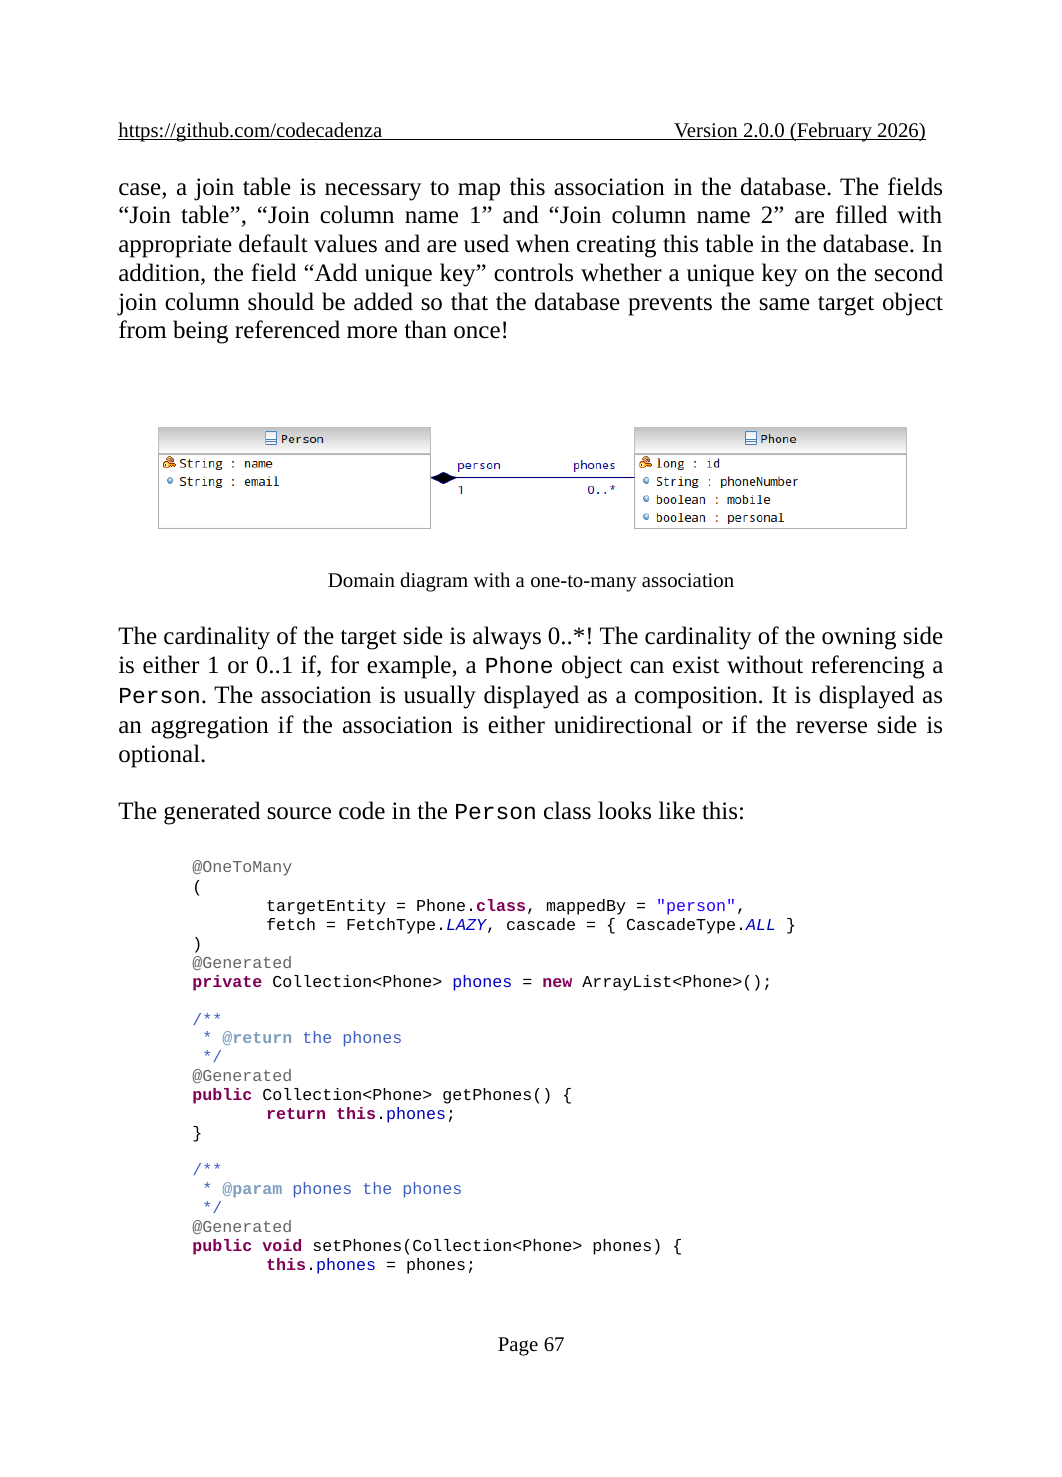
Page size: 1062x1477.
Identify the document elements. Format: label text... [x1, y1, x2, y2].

text fetch = FetchType.LAZY, cascade = { CascadeType.ALL } [118, 917, 944, 936]
text Domain diagram with a one-to-many association [118, 569, 944, 592]
picture [118, 385, 944, 569]
text public void setPhones(Collection<Phone> phones) { [118, 1237, 944, 1256]
text this.phones = phones; [118, 1256, 944, 1275]
text */ [118, 1049, 944, 1068]
text @Generated [118, 1218, 944, 1237]
text case, a join table is necessary to map this association in the database. The fields “Join table”, “Join column name 1” and “Join column name 2” are filled with appropriate default values and are used when creating this table in the database. In addition, the field “Add unique key” controls whether a unique key on the second join column should be added so that the database prevents the same target object from being referenced more than once! [118, 172, 944, 344]
text * @return the phones [118, 1030, 944, 1049]
text @Generated [118, 1068, 944, 1086]
text } [118, 1124, 944, 1143]
text private Collection<Phone> phones = new ArrayList<Phone>(); [118, 973, 944, 992]
text @Generated [118, 954, 944, 973]
text /** [118, 1162, 944, 1181]
text * @param phones the phones [118, 1181, 944, 1199]
text targetEntity = Phone.class, mappedBy = "person", [118, 898, 944, 917]
text ) [118, 936, 944, 954]
text @OneToMany [118, 855, 944, 879]
text return this.phones; [118, 1105, 944, 1124]
text The generated source code in the Person class looks like this: [118, 796, 944, 827]
text public Collection<Phone> getPhones() { [118, 1086, 944, 1105]
text ( [118, 879, 944, 898]
text */ [118, 1199, 944, 1218]
text The cardinality of the target side is always 0..*! The cardinality of the owning side is either 1 or 0..1 if, for example, a Phone object can exist without referencing a Person. The association is usually displayed as a composition. It is displayed as an aggregation if the association is either unidirectional or if the reverse side is optional. [118, 621, 944, 768]
text /** [118, 1011, 944, 1030]
